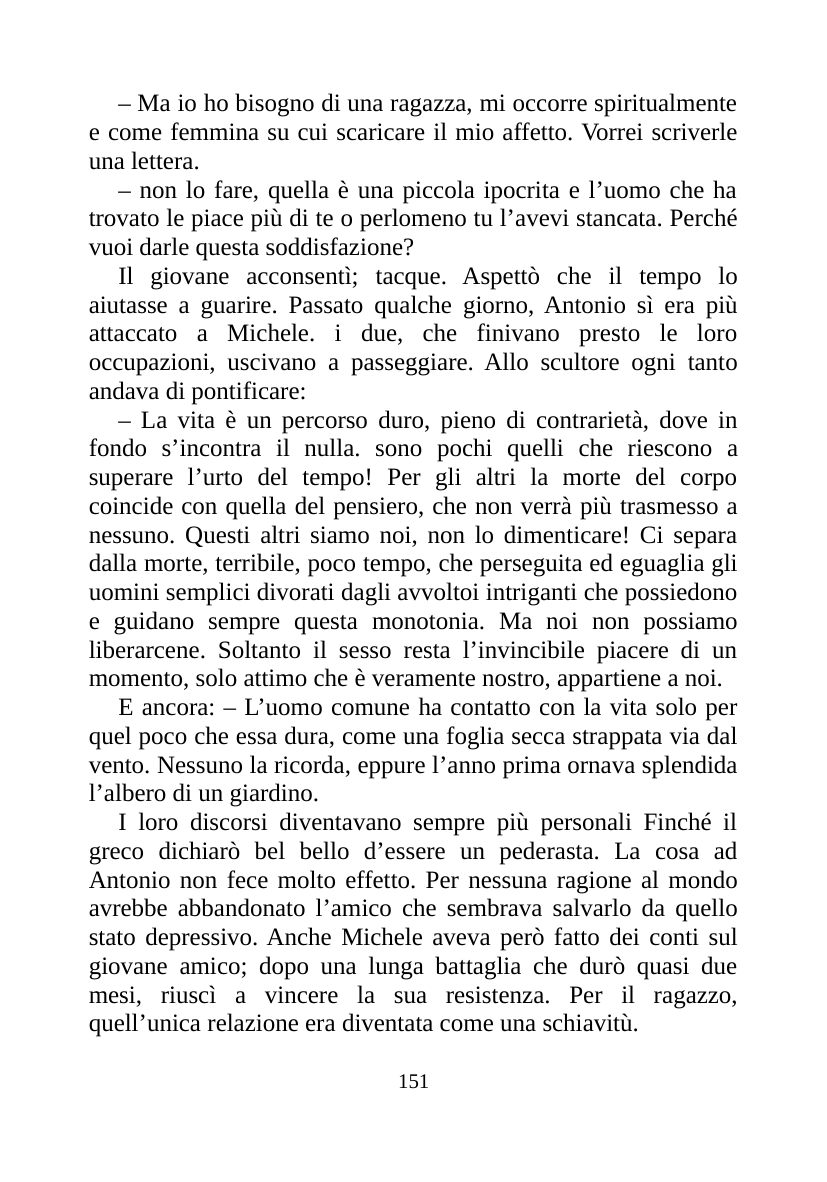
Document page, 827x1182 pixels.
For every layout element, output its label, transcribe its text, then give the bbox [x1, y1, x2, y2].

text – La vita è un percorso duro, pieno di contrarietà, dove in fondo s’incontra il nulla. sono pochi quelli che riescono a superare l’urto del tempo! Per gli altri la morte del corpo coincide con quella del pensiero, che non verrà più trasmesso a nessuno. Questi altri siamo noi, non lo dimenticare! Ci separa dalla morte, terribile, poco tempo, che perseguita ed eguaglia gli uomini semplici divorati dagli avvoltoi intriganti che possiedono e guidano sempre questa monotonia. Ma noi non possiamo liberarcene. Soltanto il sesso resta l’invincibile piacere di un momento, solo attimo che è veramente nostro, appartiene a noi. [88, 405, 738, 692]
text I loro discorsi diventavano sempre più personali Finché il greco dichiarò bel bello d’essere un pederasta. La cosa ad Antonio non fece molto effetto. Per nessuna ragione al mondo avrebbe abbandonato l’amico che sembrava salvarlo da quello stato depressivo. Anche Michele aveva però fatto dei conti sul giovane amico; dopo una lunga battaglia che durò quasi due mesi, riuscì a vincere la sua resistenza. Per il ragazzo, quell’unica relazione era diventata come una schiavitù. [88, 807, 738, 1037]
text Il giovane acconsentì; tacque. Aspettò che il tempo lo aiutasse a guarire. Passato qualche giorno, Antonio sì era più attaccato a Michele. i due, che finivano presto le loro occupazioni, uscivano a passeggiare. Allo scultore ogni tanto andava di pontificare: [88, 261, 738, 405]
text E ancora: – L’uomo comune ha contatto con la vita solo per quel poco che essa dura, come una foglia secca strappata via dal vento. Nessuno la ricorda, eppure l’anno prima ornava splendida l’albero di un giardino. [88, 692, 738, 807]
text – non lo fare, quella è una piccola ipocrita e l’uomo che ha trovato le piace più di te o perlomeno tu l’avevi stancata. Perché vuoi darle questa soddisfazione? [88, 175, 738, 261]
text – Ma io ho bisogno di una ragazza, mi occorre spiritualmente e come femmina su cui scaricare il mio affetto. Vorrei scriverle una lettera. [88, 88, 738, 175]
